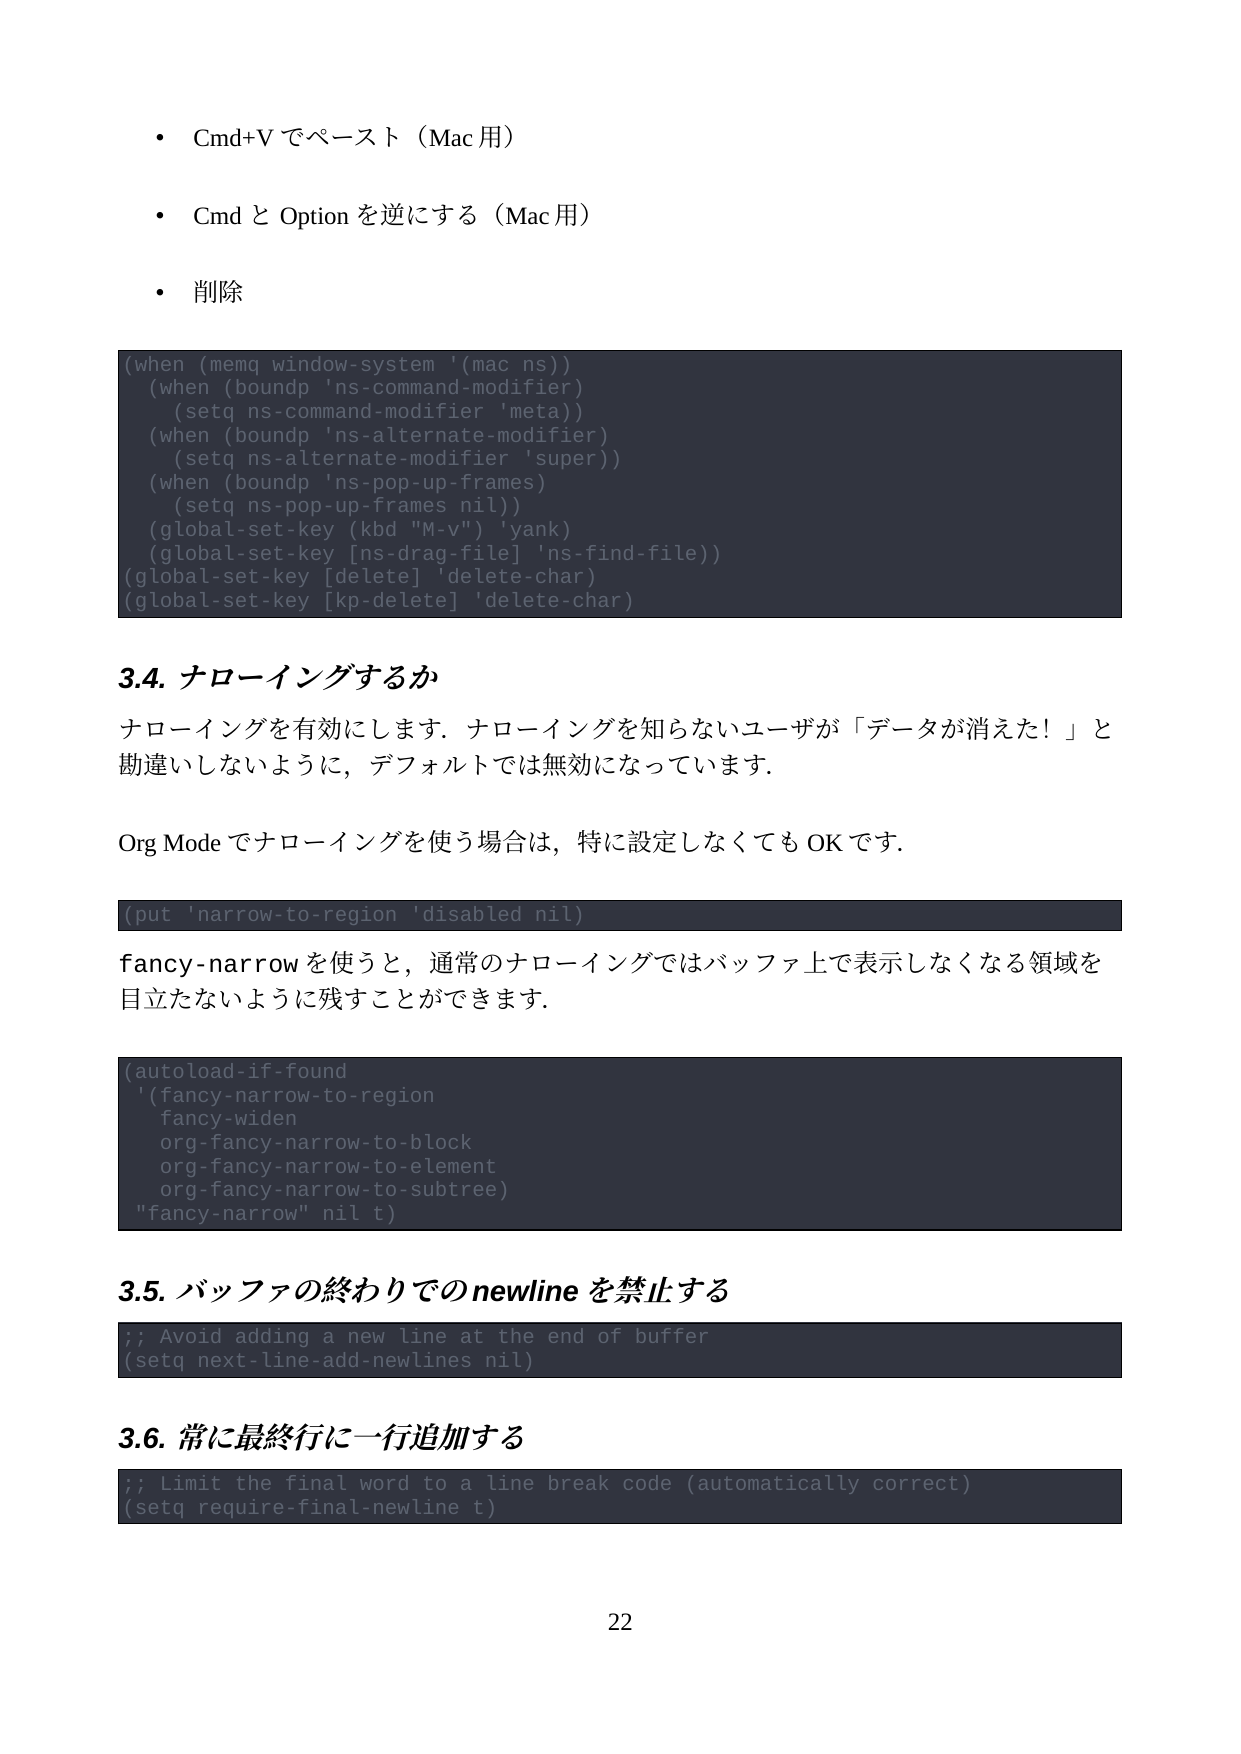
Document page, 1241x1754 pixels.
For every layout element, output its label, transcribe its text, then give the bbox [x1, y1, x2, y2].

subtitle ナローイングするか [118, 655, 1122, 697]
text (setq require-final-newline t) [119, 1493, 1121, 1523]
subtitle 常に最終行に一行追加する [118, 1415, 1122, 1457]
text Org Mode でナローイングを使う場合は，特に設定しなくてもOKです． [118, 823, 1122, 887]
text (global-set-key [delete] 'delete-char) [119, 562, 1121, 586]
text fancy-narrow を使うと，通常のナローイングではバッファ上で表示しなくなる領域を目立たないように残すことができます． [118, 944, 1122, 1045]
text (setq next-line-add-newlines nil) [119, 1346, 1121, 1377]
subtitle バッファの終わりでのnewlineを禁止する [118, 1268, 1122, 1310]
text org-fancy-narrow-to-block [119, 1128, 1121, 1152]
text (when (memq window-system '(mac ns)) [119, 351, 1121, 373]
list Cmd と Option を逆にする（Mac用） [156, 195, 1122, 260]
text (when (boundp 'ns-pop-up-frames) [119, 468, 1121, 492]
text '(fancy-narrow-to-region [119, 1081, 1121, 1104]
text ナローイングを有効にします．ナローイングを知らないユーザが「データが消えた！」と勘違いしないように，デフォルトでは無効になっています． [118, 709, 1122, 810]
text (setq ns-pop-up-frames nil)) [119, 492, 1121, 515]
list Cmd+V でペースト（Mac用） [156, 118, 1122, 183]
text (autoload-if-found [119, 1058, 1121, 1081]
text ;; Limit the final word to a line break code (automatically correct) [119, 1470, 1121, 1493]
text (when (boundp 'ns-alternate-modifier) [119, 421, 1121, 444]
list 削除 [156, 272, 1122, 337]
text (global-set-key [kp-delete] 'delete-char) [119, 586, 1121, 617]
text (global-set-key (kbd "M-v") 'yank) [119, 515, 1121, 539]
text (setq ns-command-modifier 'meta)) [119, 397, 1121, 421]
text org-fancy-narrow-to-element [119, 1152, 1121, 1175]
text (global-set-key [ns-drag-file] 'ns-find-file)) [119, 539, 1121, 562]
text (when (boundp 'ns-command-modifier) [119, 373, 1121, 397]
text "fancy-narrow" nil t) [119, 1199, 1121, 1229]
text ;; Avoid adding a new line at the end of buffer [119, 1324, 1121, 1346]
text (put 'narrow-to-region 'disabled nil) [119, 901, 1121, 930]
text (setq ns-alternate-modifier 'super)) [119, 444, 1121, 468]
text fancy-widen [119, 1104, 1121, 1128]
text org-fancy-narrow-to-subtree) [119, 1175, 1121, 1199]
